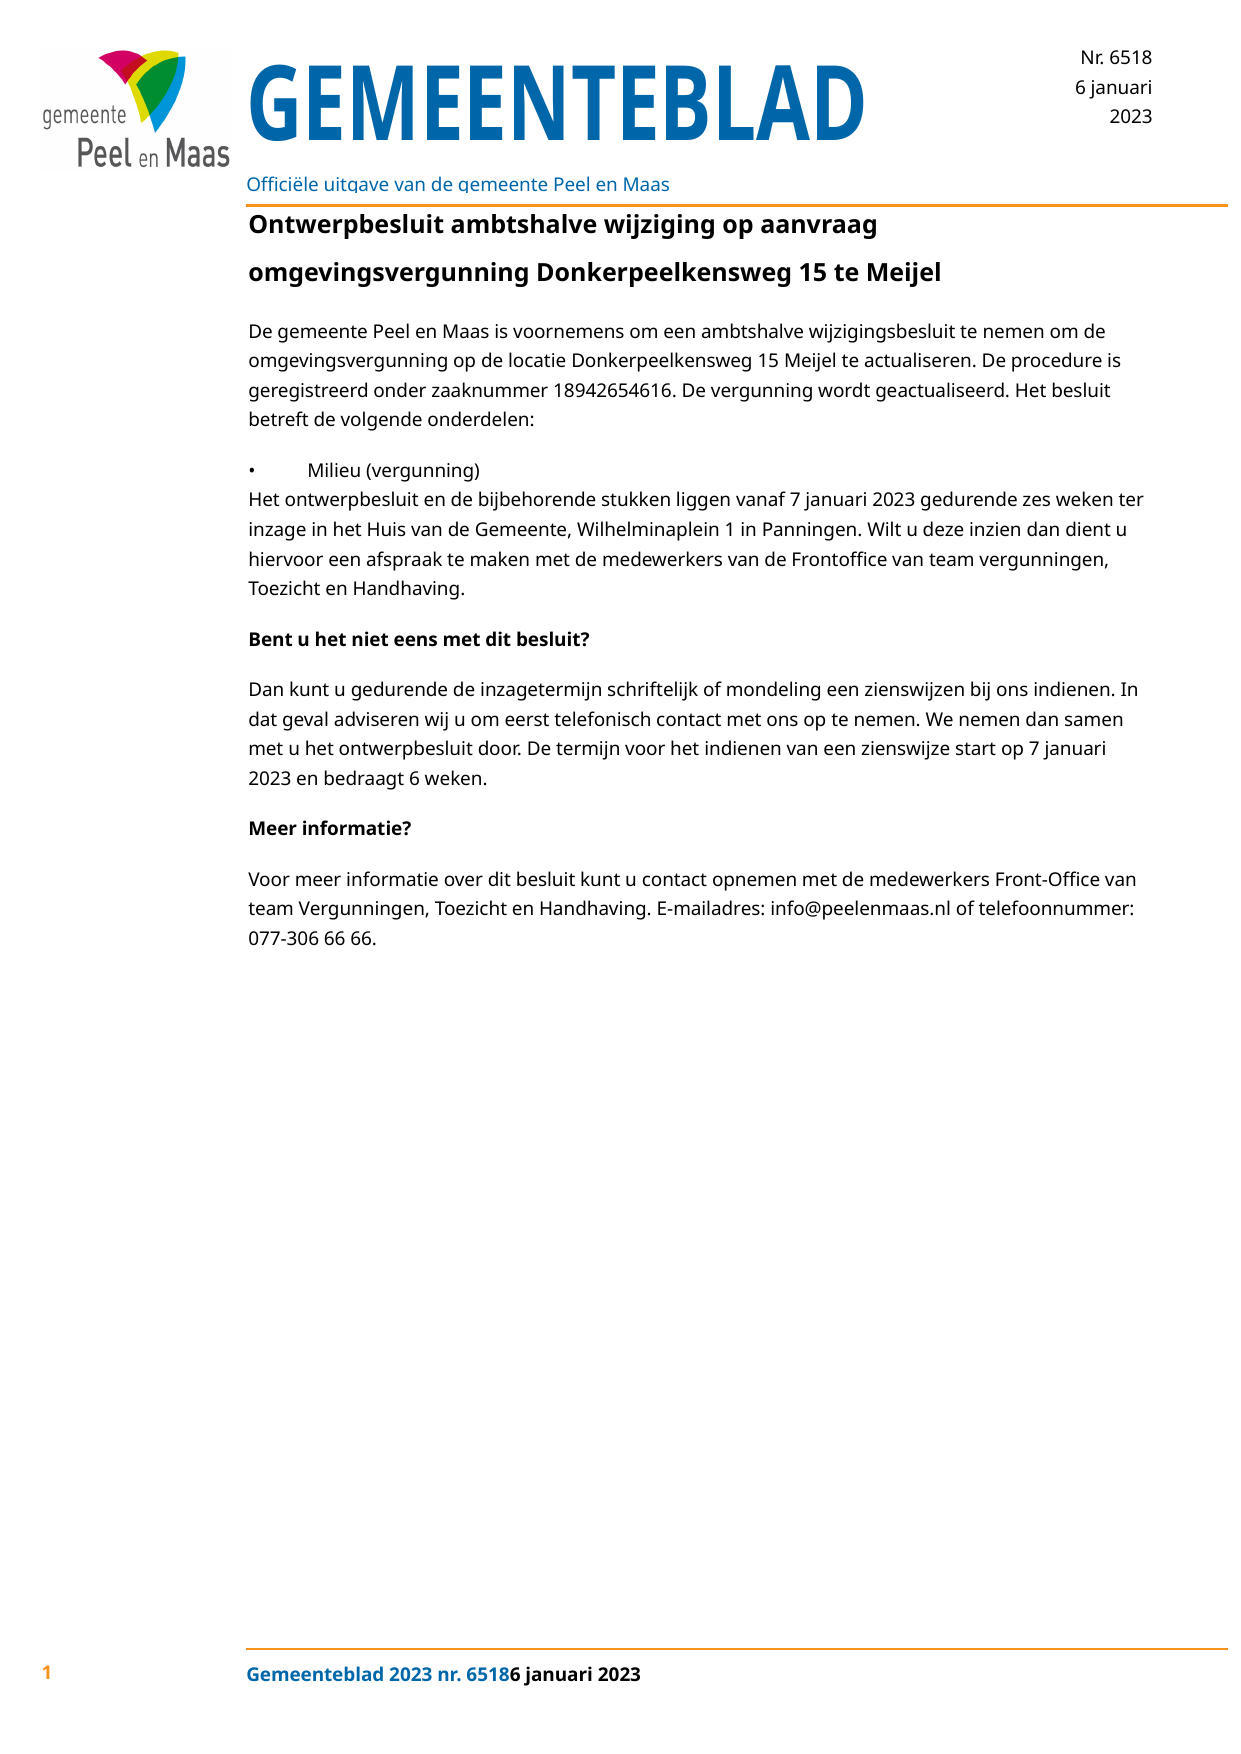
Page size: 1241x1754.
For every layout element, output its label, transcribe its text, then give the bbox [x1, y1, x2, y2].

text Het ontwerpbesluit en de bijbehorende stukken liggen vanaf 7 januari 2023 gedurende zes weken ter inzage in het Huis van de Gemeente, Wilhelminaplein 1 in Panningen. Wilt u deze inzien dan dient u hiervoor een afspraak te maken met de medewerkers van de Frontoffice van team vergunningen, Toezicht en Handhaving. [248, 487, 1152, 601]
text Meer informatie? [248, 815, 1152, 841]
text De gemeente Peel en Maas is voornemens om een ambtshalve wijzigingsbesluit te nemen om de omgevingsvergunning op de locatie Donkerpeelkensweg 15 Meijel te actualiseren. De procedure is geregistreerd onder zaaknummer 18942654616. De vergunning wordt geactualiseerd. Het besluit betreft de volgende onderdelen: [248, 318, 1152, 432]
picture [41, 47, 231, 172]
list Milieu (vergunning) [248, 457, 1152, 483]
text Dan kunt u gedurende de inzagetermijn schriftelijk of mondeling een zienswijzen bij ons indienen. In dat geval adviseren wij u om eerst telefonisch contact met ons op te nemen. We nemen dan samen met u het ontwerpbesluit door. De termijn voor het indienen van een zienswijze start op 7 januari 2023 en bedraagt 6 weken. [248, 676, 1152, 791]
text Voor meer informatie over dit besluit kunt u contact opnemen met de medewerkers Front-Office van team Vergunningen, Toezicht en Handhaving. E-mailadres: info@peelenmaas.nl of telefoonnummer: 077-306 66 66. [248, 866, 1152, 951]
text Bent u het niet eens met dit besluit? [248, 626, 1152, 652]
text Ontwerpbesluit ambtshalve wijziging op aanvraag omgevingsvergunning Donkerpeelkensweg 15 te Meijel [248, 207, 1152, 288]
